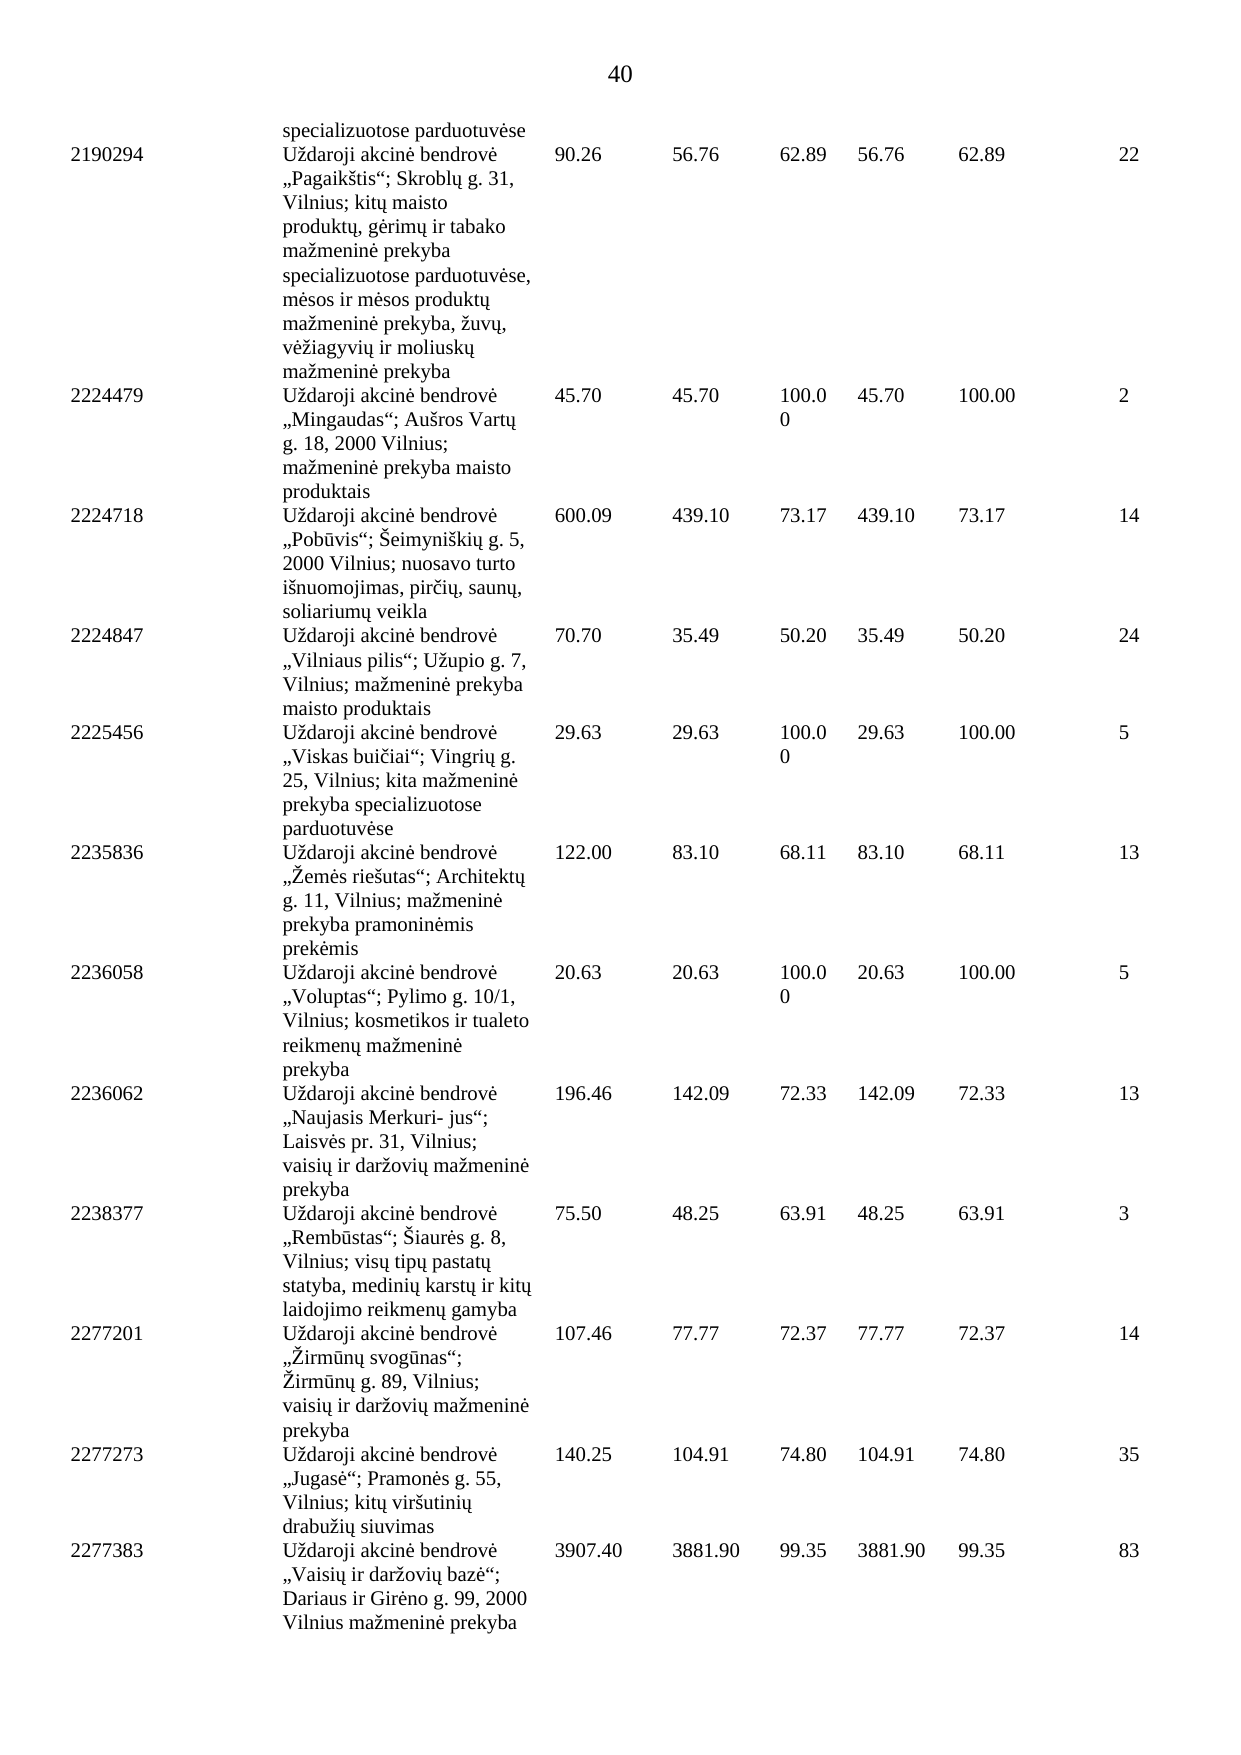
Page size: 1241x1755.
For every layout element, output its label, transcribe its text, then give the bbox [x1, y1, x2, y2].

table_cell Uždaroji akcinė bendrovė „Vilniaus pilis“; Užupio g. 7, Vilnius; mažmeninė prekyba maisto produktais [271, 624, 543, 720]
table_cell 196.46 [543, 1081, 661, 1201]
table_cell 2235836 [59, 840, 271, 960]
table_cell 3 [1107, 1201, 1174, 1321]
table_cell Uždaroji akcinė bendrovė „Jugasė“; Pramonės g. 55, Vilnius; kitų viršutinių drabužių siuvimas [271, 1442, 543, 1538]
table_cell [768, 118, 846, 142]
table_cell 56.76 [846, 142, 947, 383]
table_cell 2277383 [59, 1538, 271, 1634]
table_cell 2225456 [59, 720, 271, 840]
table_cell Uždaroji akcinė bendrovė „Vaisių ir daržovių bazė“; Dariaus ir Girėno g. 99, 2000 Vilnius mažmeninė prekyba [271, 1538, 543, 1634]
table_cell 83 [1107, 1538, 1174, 1634]
table_cell 20.63 [846, 960, 947, 1081]
table_cell 22 [1107, 142, 1174, 383]
table_cell Uždaroji akcinė bendrovė „Voluptas“; Pylimo g. 10/1, Vilnius; kosmetikos ir tualeto reikmenų mažmeninė prekyba [271, 960, 543, 1081]
table_cell 100.00 [947, 383, 1107, 503]
table_cell 72.33 [768, 1081, 846, 1201]
table_cell 62.89 [947, 142, 1107, 383]
table_cell Uždaroji akcinė bendrovė „Pobūvis“; Šeimyniškių g. 5, 2000 Vilnius; nuosavo turto išnuomojimas, pirčių, saunų, soliariumų veikla [271, 503, 543, 623]
table_cell 142.09 [661, 1081, 768, 1201]
table_cell 45.70 [661, 383, 768, 503]
table_cell 2190294 [59, 142, 271, 383]
table_cell 13 [1107, 840, 1174, 960]
table_cell 107.46 [543, 1321, 661, 1442]
table_cell 83.10 [661, 840, 768, 960]
table_cell 122.00 [543, 840, 661, 960]
table_cell 99.35 [947, 1538, 1107, 1634]
table_cell 35.49 [661, 624, 768, 720]
table_cell 50.20 [768, 624, 846, 720]
table_cell 74.80 [947, 1442, 1107, 1538]
table_cell [1107, 118, 1174, 142]
table_cell 48.25 [661, 1201, 768, 1321]
table_cell [846, 118, 947, 142]
table_cell 29.63 [661, 720, 768, 840]
table_cell 63.91 [947, 1201, 1107, 1321]
table_cell 439.10 [661, 503, 768, 623]
table_cell 2 [1107, 383, 1174, 503]
table_cell 5 [1107, 960, 1174, 1081]
table_cell 104.91 [846, 1442, 947, 1538]
table_cell 439.10 [846, 503, 947, 623]
table_cell 100.00 [947, 960, 1107, 1081]
table_cell [543, 118, 661, 142]
table_cell 74.80 [768, 1442, 846, 1538]
table_cell 77.77 [846, 1321, 947, 1442]
table_cell Uždaroji akcinė bendrovė „Žemės riešutas“; Architektų g. 11, Vilnius; mažmeninė prekyba pramoninėmis prekėmis [271, 840, 543, 960]
table_cell 100.00 [768, 720, 846, 840]
table_cell 100.00 [768, 383, 846, 503]
table_cell 3907.40 [543, 1538, 661, 1634]
table_cell 2277201 [59, 1321, 271, 1442]
table_cell 48.25 [846, 1201, 947, 1321]
table_cell 2224718 [59, 503, 271, 623]
table_cell 5 [1107, 720, 1174, 840]
table_cell [59, 118, 271, 142]
table_cell Uždaroji akcinė bendrovė „Mingaudas“; Aušros Vartų g. 18, 2000 Vilnius; mažmeninė prekyba maisto produktais [271, 383, 543, 503]
table_cell 45.70 [543, 383, 661, 503]
table_cell 68.11 [768, 840, 846, 960]
table_cell 140.25 [543, 1442, 661, 1538]
table_cell 2224847 [59, 624, 271, 720]
table_cell 73.17 [947, 503, 1107, 623]
table_cell 70.70 [543, 624, 661, 720]
table_cell 2236062 [59, 1081, 271, 1201]
table_cell 20.63 [661, 960, 768, 1081]
table_cell 35.49 [846, 624, 947, 720]
table_cell 72.37 [768, 1321, 846, 1442]
table_cell 29.63 [846, 720, 947, 840]
table_cell 600.09 [543, 503, 661, 623]
table_cell 90.26 [543, 142, 661, 383]
table_cell 75.50 [543, 1201, 661, 1321]
table_cell 2277273 [59, 1442, 271, 1538]
table_cell Uždaroji akcinė bendrovė „Rembūstas“; Šiaurės g. 8, Vilnius; visų tipų pastatų statyba, medinių karstų ir kitų laidojimo reikmenų gamyba [271, 1201, 543, 1321]
table_cell Uždaroji akcinė bendrovė „Pagaikštis“; Skroblų g. 31, Vilnius; kitų maisto produktų, gėrimų ir tabako mažmeninė prekyba specializuotose parduotuvėse, mėsos ir mėsos produktų mažmeninė prekyba, žuvų, vėžiagyvių ir moliuskų mažmeninė prekyba [271, 142, 543, 383]
table_cell 35 [1107, 1442, 1174, 1538]
table_cell [947, 118, 1107, 142]
table_cell 45.70 [846, 383, 947, 503]
table_cell 99.35 [768, 1538, 846, 1634]
table_cell Uždaroji akcinė bendrovė „Viskas buičiai“; Vingrių g. 25, Vilnius; kita mažmeninė prekyba specializuotose parduotuvėse [271, 720, 543, 840]
table_cell 100.00 [768, 960, 846, 1081]
table_cell 14 [1107, 1321, 1174, 1442]
table_cell 72.37 [947, 1321, 1107, 1442]
table_cell 83.10 [846, 840, 947, 960]
table_cell 3881.90 [661, 1538, 768, 1634]
table_cell 62.89 [768, 142, 846, 383]
table_cell 2238377 [59, 1201, 271, 1321]
table_cell 3881.90 [846, 1538, 947, 1634]
table_cell 72.33 [947, 1081, 1107, 1201]
table_cell 77.77 [661, 1321, 768, 1442]
table_cell 104.91 [661, 1442, 768, 1538]
table_cell 14 [1107, 503, 1174, 623]
table_cell 29.63 [543, 720, 661, 840]
table_cell specializuotose parduotuvėse [271, 118, 543, 142]
table_cell 20.63 [543, 960, 661, 1081]
table_cell 63.91 [768, 1201, 846, 1321]
table_cell 142.09 [846, 1081, 947, 1201]
table_cell 56.76 [661, 142, 768, 383]
table_cell Uždaroji akcinė bendrovė „Žirmūnų svogūnas“; Žirmūnų g. 89, Vilnius; vaisių ir daržovių mažmeninė prekyba [271, 1321, 543, 1442]
table_cell 73.17 [768, 503, 846, 623]
table_cell 2236058 [59, 960, 271, 1081]
table_cell 100.00 [947, 720, 1107, 840]
table_cell 2224479 [59, 383, 271, 503]
table_cell 24 [1107, 624, 1174, 720]
table_cell [661, 118, 768, 142]
table_cell 68.11 [947, 840, 1107, 960]
table_cell 50.20 [947, 624, 1107, 720]
table_cell 13 [1107, 1081, 1174, 1201]
table_cell Uždaroji akcinė bendrovė „Naujasis Merkuri- jus“; Laisvės pr. 31, Vilnius; vaisių ir daržovių mažmeninė prekyba [271, 1081, 543, 1201]
